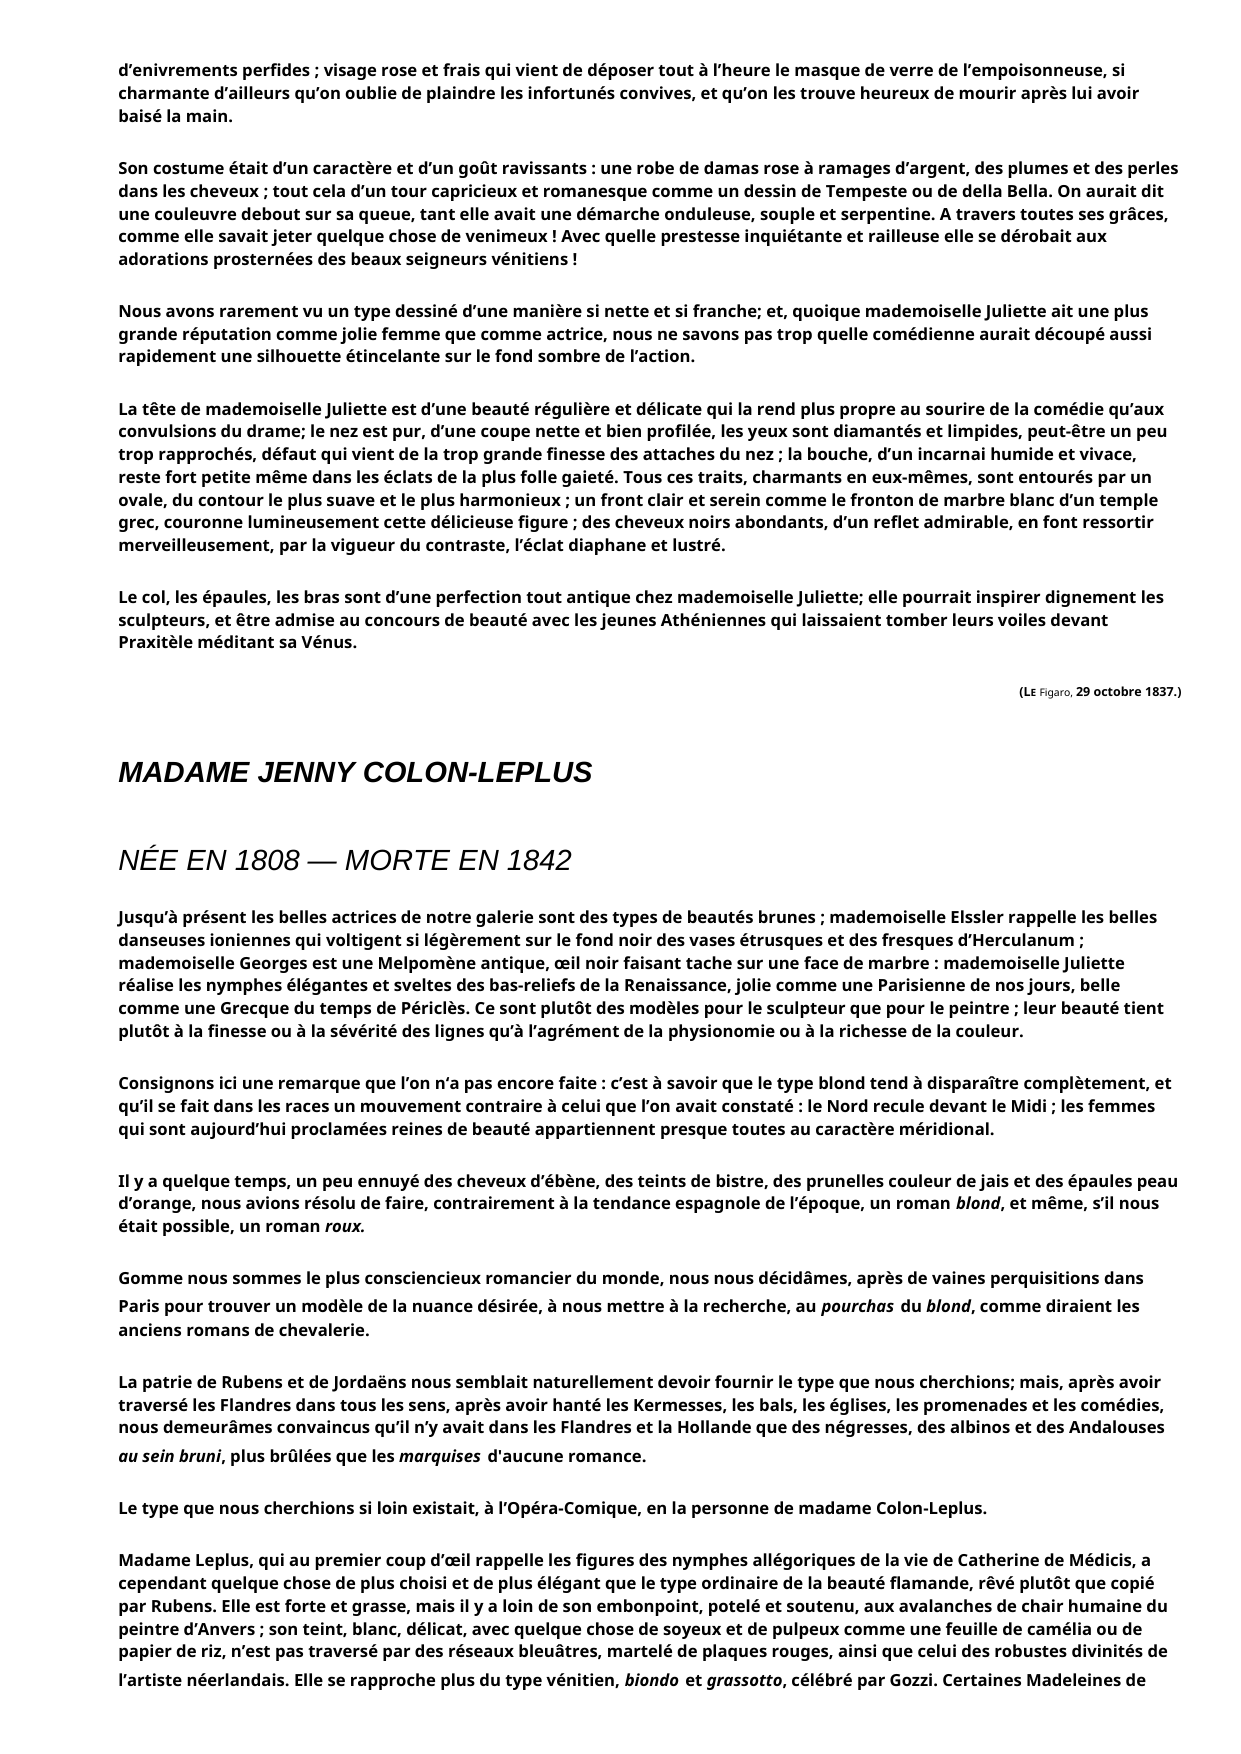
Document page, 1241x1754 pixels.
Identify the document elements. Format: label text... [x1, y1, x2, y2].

subtitle NÉE EN 1808 — MORTE EN 1842 [118, 843, 1181, 876]
text Jusqu’à présent les belles actrices de notre galerie sont des types de beautés brunes ; mademoiselle Elssler rappelle les belles danseuses ioniennes qui voltigent si légèrement sur le fond noir des vases étrusques et des fresques d’Herculanum ; mademoiselle Georges est une Melpomène antique, œil noir faisant tache sur une face de marbre : mademoiselle Juliette réalise les nymphes élégantes et sveltes des bas-reliefs de la Renaissance, jolie comme une Parisienne de nos jours, belle comme une Grecque du temps de Périclès. Ce sont plutôt des modèles pour le sculpteur que pour le peintre ; leur beauté tient plutôt à la finesse ou à la sévérité des lignes qu’à l’agrément de la physionomie ou à la richesse de la couleur. [118, 906, 1181, 1042]
text (Le Figaro, 29 octobre 1837.) [118, 683, 1181, 700]
text Nous avons rarement vu un type dessiné d’une manière si nette et si franche; et, quoique mademoiselle Juliette ait une plus grande réputation comme jolie femme que comme actrice, nous ne savons pas trop quelle comédienne aurait découpé aussi rapidement une silhouette étincelante sur le fond sombre de l’action. [118, 300, 1181, 368]
text Consignons ici une remarque que l’on n‘a pas encore faite : c’est à savoir que le type blond tend à disparaître complètement, et qu’il se fait dans les races un mouvement contraire à celui que l’on avait constaté : le Nord recule devant le Midi ; les femmes qui sont aujourd’hui proclamées reines de beauté appartiennent presque toutes au caractère méridional. [118, 1072, 1181, 1140]
text d’enivrements perfides ; visage rose et frais qui vient de déposer tout à l’heure le masque de verre de l’empoisonneuse, si charmante d’ailleurs qu’on oublie de plaindre les infortunés convives, et qu’on les trouve heureux de mourir après lui avoir baisé la main. [118, 59, 1181, 127]
text Il y a quelque temps, un peu ennuyé des cheveux d’ébène, des teints de bistre, des prunelles couleur de jais et des épaules peau d’orange, nous avions résolu de faire, contrairement à la tendance espagnole de l’époque, un roman blond, et même, s’il nous était possible, un roman roux. [118, 1169, 1181, 1237]
text Le type que nous cherchions si loin existait, à l’Opéra-Comique, en la personne de madame Colon-Leplus. [118, 1497, 1181, 1519]
text Son costume était d’un caractère et d’un goût ravissants : une robe de damas rose à ramages d’argent, des plumes et des perles dans les cheveux ; tout cela d’un tour capricieux et romanesque comme un dessin de Tempeste ou de della Bella. On aurait dit une couleuvre debout sur sa queue, tant elle avait une démarche onduleuse, souple et serpentine. A travers toutes ses grâces, comme elle savait jeter quelque chose de venimeux ! Avec quelle prestesse inquiétante et railleuse elle se dérobait aux adorations prosternées des beaux seigneurs vénitiens ! [118, 157, 1181, 270]
text Madame Leplus, qui au premier coup d’œil rappelle les figures des nymphes allégoriques de la vie de Catherine de Médicis, a cependant quelque chose de plus choisi et de plus élégant que le type ordinaire de la beauté flamande, rêvé plutôt que copié par Rubens. Elle est forte et grasse, mais il y a loin de son embonpoint, potelé et soutenu, aux avalanches de chair humaine du peintre d’Anvers ; son teint, blanc, délicat, avec quelque chose de soyeux et de pulpeux comme une feuille de camélia ou de papier de riz, n’est pas traversé par des réseaux bleuâtres, martelé de plaques rouges, ainsi que celui des robustes divinités de l’artiste néerlandais. Elle se rapproche plus du type vénitien, biondo et grassotto, célébré par Gozzi. Certaines Madeleines de [118, 1549, 1181, 1691]
text La patrie de Rubens et de Jordaëns nous semblait naturellement devoir fournir le type que nous cherchions; mais, après avoir traversé les Flandres dans tous les sens, après avoir hanté les Kermesses, les bals, les églises, les promenades et les comédies, nous demeurâmes convaincus qu’il n’y avait dans les Flandres et la Hollande que des négresses, des albinos et des Andalouses au sein bruni, plus brûlées que les marquises d'aucune romance. [118, 1371, 1181, 1467]
text Gomme nous sommes le plus consciencieux romancier du monde, nous nous décidâmes, après de vaines perquisitions dans Paris pour trouver un modèle de la nuance désirée, à nous mettre à la recherche, au pourchas du blond, comme diraient les anciens romans de chevalerie. [118, 1267, 1181, 1341]
text La tête de mademoiselle Juliette est d’une beauté régulière et délicate qui la rend plus propre au sourire de la comédie qu’aux convulsions du drame; le nez est pur, d’une coupe nette et bien profilée, les yeux sont diamantés et limpides, peut-être un peu trop rapprochés, défaut qui vient de la trop grande finesse des attaches du nez ; la bouche, d’un incarnai humide et vivace, reste fort petite même dans les éclats de la plus folle gaieté. Tous ces traits, charmants en eux-mêmes, sont entourés par un ovale, du contour le plus suave et le plus harmonieux ; un front clair et serein comme le fronton de marbre blanc d’un temple grec, couronne lumineusement cette délicieuse figure ; des cheveux noirs abondants, d’un reflet admirable, en font ressortir merveilleusement, par la vigueur du contraste, l’éclat diaphane et lustré. [118, 397, 1181, 556]
subtitle MADAME JENNY COLON-LEPLUS [118, 755, 1181, 788]
text Le col, les épaules, les bras sont d’une perfection tout antique chez mademoiselle Juliette; elle pourrait inspirer dignement les sculpteurs, et être admise au concours de beauté avec les jeunes Athéniennes qui laissaient tomber leurs voiles devant Praxitèle méditant sa Vénus. [118, 586, 1181, 654]
